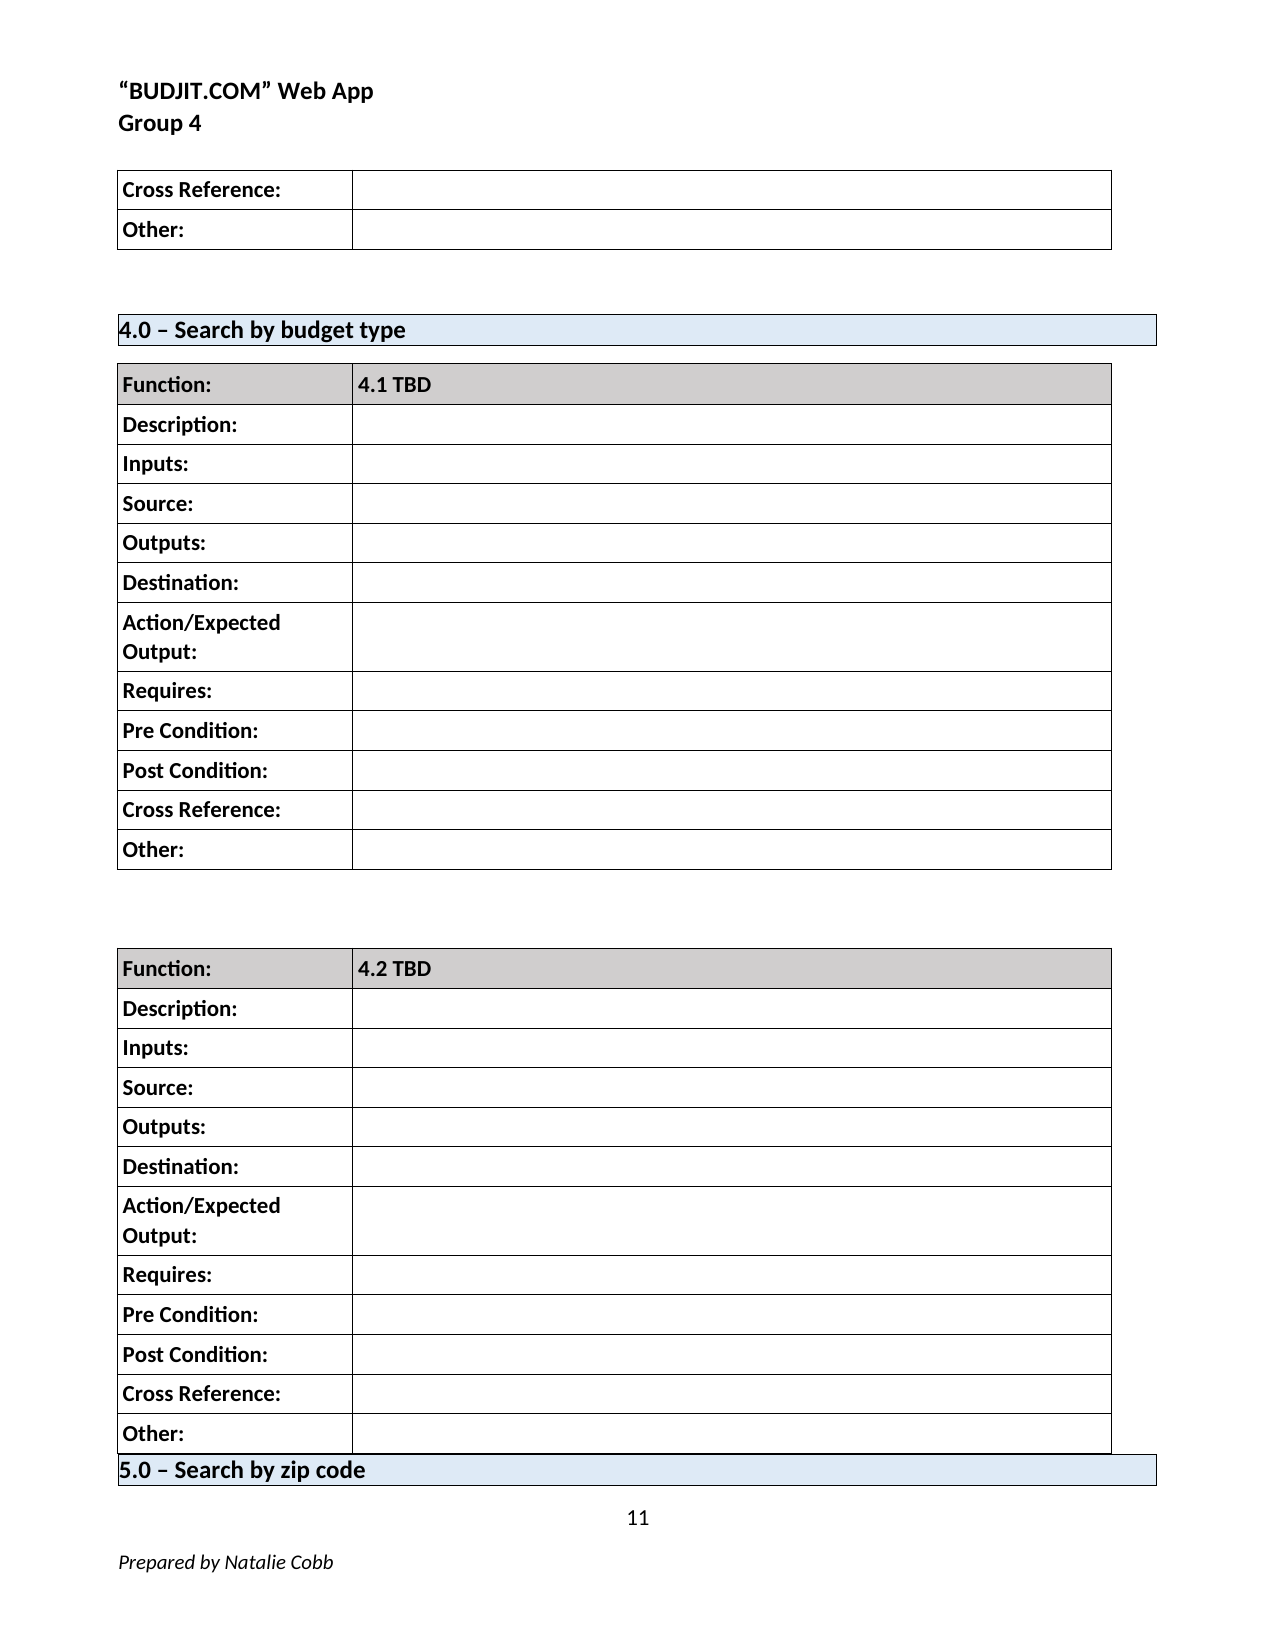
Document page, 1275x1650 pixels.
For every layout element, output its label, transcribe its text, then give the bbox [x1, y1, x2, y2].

table_cell Inputs: [118, 1029, 352, 1067]
table_header Function: [118, 364, 352, 404]
table_cell [353, 1108, 1111, 1146]
table_cell Outputs: [118, 1108, 352, 1146]
table_cell [353, 1414, 1111, 1453]
table_cell Inputs: [118, 445, 352, 483]
table_cell Description: [118, 405, 352, 443]
table_cell [353, 989, 1111, 1027]
table_cell Cross Reference: [118, 1375, 352, 1413]
table_cell [353, 711, 1111, 750]
table_header 4.1 TBD [353, 364, 1111, 404]
table_cell [353, 603, 1111, 671]
table_cell [353, 751, 1111, 789]
table_cell [353, 445, 1111, 483]
table_cell Pre Condition: [118, 711, 352, 750]
table_cell [353, 1335, 1111, 1373]
table_cell [353, 1187, 1111, 1255]
table_cell Destination: [118, 1147, 352, 1186]
table_cell [353, 1375, 1111, 1413]
table_cell Post Condition: [118, 751, 352, 789]
table_cell [353, 1068, 1111, 1107]
table_cell Other: [118, 1414, 352, 1453]
table_cell [353, 171, 1111, 209]
table_cell [353, 1295, 1111, 1334]
table_cell [353, 1256, 1111, 1294]
table_cell Action/Expected Output: [118, 603, 352, 671]
table_cell Source: [118, 1068, 352, 1107]
text 5.0 – Search by zip code [119, 1455, 1156, 1485]
table_cell Cross Reference: [118, 171, 352, 209]
table_cell [353, 791, 1111, 829]
table_cell Requires: [118, 672, 352, 710]
table_header Function: [118, 949, 352, 988]
table_cell Post Condition: [118, 1335, 352, 1373]
table_header 4.2 TBD [353, 949, 1111, 988]
table_cell [353, 1029, 1111, 1067]
table_cell [353, 563, 1111, 602]
table_cell Requires: [118, 1256, 352, 1294]
table_cell Description: [118, 989, 352, 1027]
table_cell [353, 524, 1111, 562]
table_cell Other: [118, 830, 352, 869]
table_cell [353, 830, 1111, 869]
table_cell [353, 672, 1111, 710]
table_cell [353, 210, 1111, 249]
table_cell Source: [118, 484, 352, 523]
table_cell Destination: [118, 563, 352, 602]
table_cell Other: [118, 210, 352, 249]
table_cell Outputs: [118, 524, 352, 562]
table_cell [353, 405, 1111, 443]
table_cell [353, 484, 1111, 523]
table_cell Cross Reference: [118, 791, 352, 829]
table_cell [353, 1147, 1111, 1186]
table_cell Action/Expected Output: [118, 1187, 352, 1255]
table_cell Pre Condition: [118, 1295, 352, 1334]
text 4.0 – Search by budget type [119, 315, 1156, 345]
